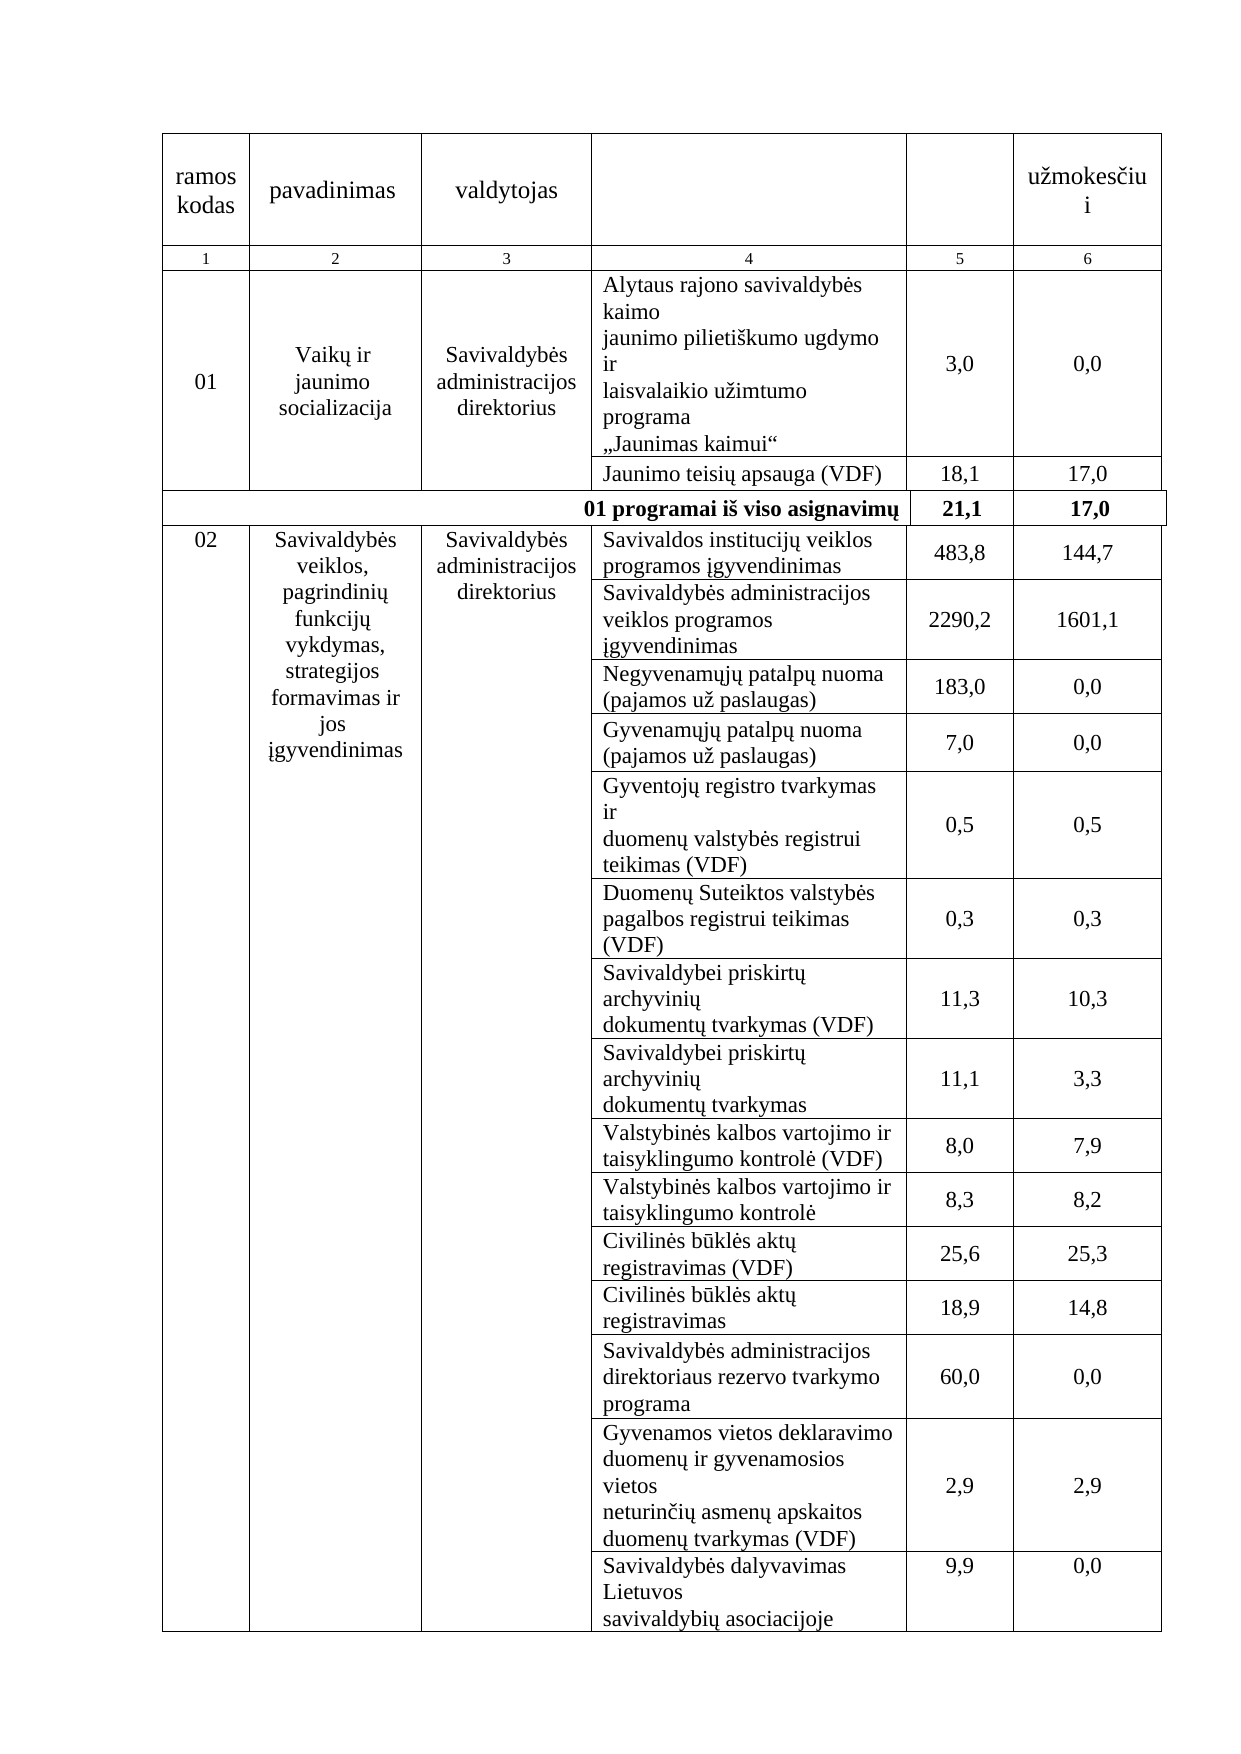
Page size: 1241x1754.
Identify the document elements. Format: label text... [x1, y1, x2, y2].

table_cell 17,0 [1014, 491, 1166, 525]
table_cell 18,9 [907, 1281, 1013, 1334]
table_header valdytojas [422, 134, 591, 245]
table_cell 7,9 [1014, 1119, 1161, 1172]
table_cell 10,3 [1014, 959, 1161, 1038]
table_cell 1601,1 [1014, 580, 1161, 658]
table_cell 0,0 [1014, 714, 1161, 771]
table_cell 2,9 [1014, 1419, 1161, 1551]
table_cell 2 [250, 246, 421, 270]
table_cell Gyventojų registro tvarkymas ir duomenų valstybės registrui teikimas (VDF) [592, 772, 906, 877]
table_cell 0,0 [1014, 1552, 1161, 1631]
table_cell 17,0 [1014, 457, 1161, 490]
table_cell 0,3 [907, 879, 1013, 958]
table_cell 144,7 [1014, 526, 1161, 578]
table_cell 8,2 [1014, 1173, 1161, 1226]
table_cell 60,0 [907, 1335, 1013, 1418]
table_cell 14,8 [1014, 1281, 1161, 1334]
table_cell 0,5 [1014, 772, 1161, 877]
table_cell Savivaldybės administracijos direktorius [422, 526, 591, 1631]
table_cell 5 [907, 246, 1013, 270]
table_cell 9,9 [907, 1552, 1013, 1631]
table_cell [1162, 1118, 1167, 1172]
table_cell 11,3 [907, 959, 1013, 1038]
table_cell [1162, 1334, 1167, 1418]
table_cell [1162, 579, 1167, 658]
table_cell Gyvenamųjų patalpų nuoma (pajamos už paslaugas) [592, 714, 906, 771]
table_cell 6 [1014, 246, 1161, 270]
table_cell Savivaldybės dalyvavimas Lietuvos savivaldybių asociacijoje [592, 1552, 906, 1631]
table_cell 4 [592, 246, 906, 270]
table_cell [1162, 958, 1167, 1038]
table_cell 11,1 [907, 1039, 1013, 1118]
table_header [592, 134, 906, 245]
table_cell 02 [163, 526, 249, 1631]
table_cell 0,0 [1014, 1335, 1161, 1418]
table_cell 1 [163, 246, 249, 270]
table_cell Jaunimo teisių apsauga (VDF) [592, 457, 906, 490]
table_cell Civilinės būklės aktų registravimas (VDF) [592, 1227, 906, 1280]
table_cell [1162, 1280, 1167, 1334]
table_cell [1162, 1551, 1167, 1631]
table_cell [1162, 878, 1167, 958]
table_cell 8,3 [907, 1173, 1013, 1226]
table_cell [1162, 659, 1167, 713]
table_cell [1162, 1418, 1167, 1551]
table_cell [1162, 1172, 1167, 1226]
table_cell [1162, 1038, 1167, 1118]
table_cell Savivaldybės administracijos direktorius [422, 271, 591, 490]
table_cell 0,3 [1014, 879, 1161, 958]
table_cell [1162, 1226, 1167, 1280]
table_cell Savivaldybės administracijos veiklos programos įgyvendinimas [592, 580, 906, 658]
table_header ramos kodas [163, 134, 249, 245]
table_cell Savivaldybės veiklos, pagrindinių funkcijų vykdymas, strategijos formavimas ir jos įgyvendinimas [250, 526, 421, 1631]
table_cell 483,8 [907, 526, 1013, 578]
table_cell 2290,2 [907, 580, 1013, 658]
table_cell 01 [163, 271, 249, 490]
table_cell [1162, 771, 1167, 877]
table_cell [1162, 456, 1167, 490]
table_cell 18,1 [907, 457, 1013, 490]
table_cell 3,3 [1014, 1039, 1161, 1118]
table_cell Savivaldybės administracijos direktoriaus rezervo tvarkymo programa [592, 1335, 906, 1418]
table_cell 0,0 [1014, 660, 1161, 713]
table_cell [1162, 526, 1167, 578]
table_cell [1162, 270, 1167, 456]
table_cell 25,3 [1014, 1227, 1161, 1280]
table_cell 183,0 [907, 660, 1013, 713]
table_cell 8,0 [907, 1119, 1013, 1172]
table_cell Alytaus rajono savivaldybės kaimo jaunimo pilietiškumo ugdymo ir laisvalaikio užimtumo programa „Jaunimas kaimui“ [592, 271, 906, 456]
table_cell 01 programai iš viso asignavimų [163, 491, 910, 525]
table_cell Negyvenamųjų patalpų nuoma (pajamos už paslaugas) [592, 660, 906, 713]
table_cell Savivaldybei priskirtų archyvinių dokumentų tvarkymas [592, 1039, 906, 1118]
table_cell Valstybinės kalbos vartojimo ir taisyklingumo kontrolė [592, 1173, 906, 1226]
table_cell Savivaldos institucijų veiklos programos įgyvendinimas [592, 526, 906, 578]
table_cell 7,0 [907, 714, 1013, 771]
table_header pavadinimas [250, 134, 421, 245]
table_cell Vaikų ir jaunimo socializacija [250, 271, 421, 490]
table_header užmokesčiui [1014, 134, 1161, 245]
table_cell [1162, 133, 1167, 245]
table_cell Civilinės būklės aktų registravimas [592, 1281, 906, 1334]
table_cell 21,1 [911, 491, 1013, 525]
table_cell 0,5 [907, 772, 1013, 877]
table_cell 2,9 [907, 1419, 1013, 1551]
table_cell 3,0 [907, 271, 1013, 456]
table_cell 25,6 [907, 1227, 1013, 1280]
table_cell Valstybinės kalbos vartojimo ir taisyklingumo kontrolė (VDF) [592, 1119, 906, 1172]
table_cell 3 [422, 246, 591, 270]
table_cell Savivaldybei priskirtų archyvinių dokumentų tvarkymas (VDF) [592, 959, 906, 1038]
table_cell Duomenų Suteiktos valstybės pagalbos registrui teikimas (VDF) [592, 879, 906, 958]
table_header [907, 134, 1013, 245]
table_cell Gyvenamos vietos deklaravimo duomenų ir gyvenamosios vietos neturinčių asmenų apskaitos duomenų tvarkymas (VDF) [592, 1419, 906, 1551]
table_cell [1162, 245, 1167, 270]
table_cell [1162, 713, 1167, 771]
table_cell 0,0 [1014, 271, 1161, 456]
